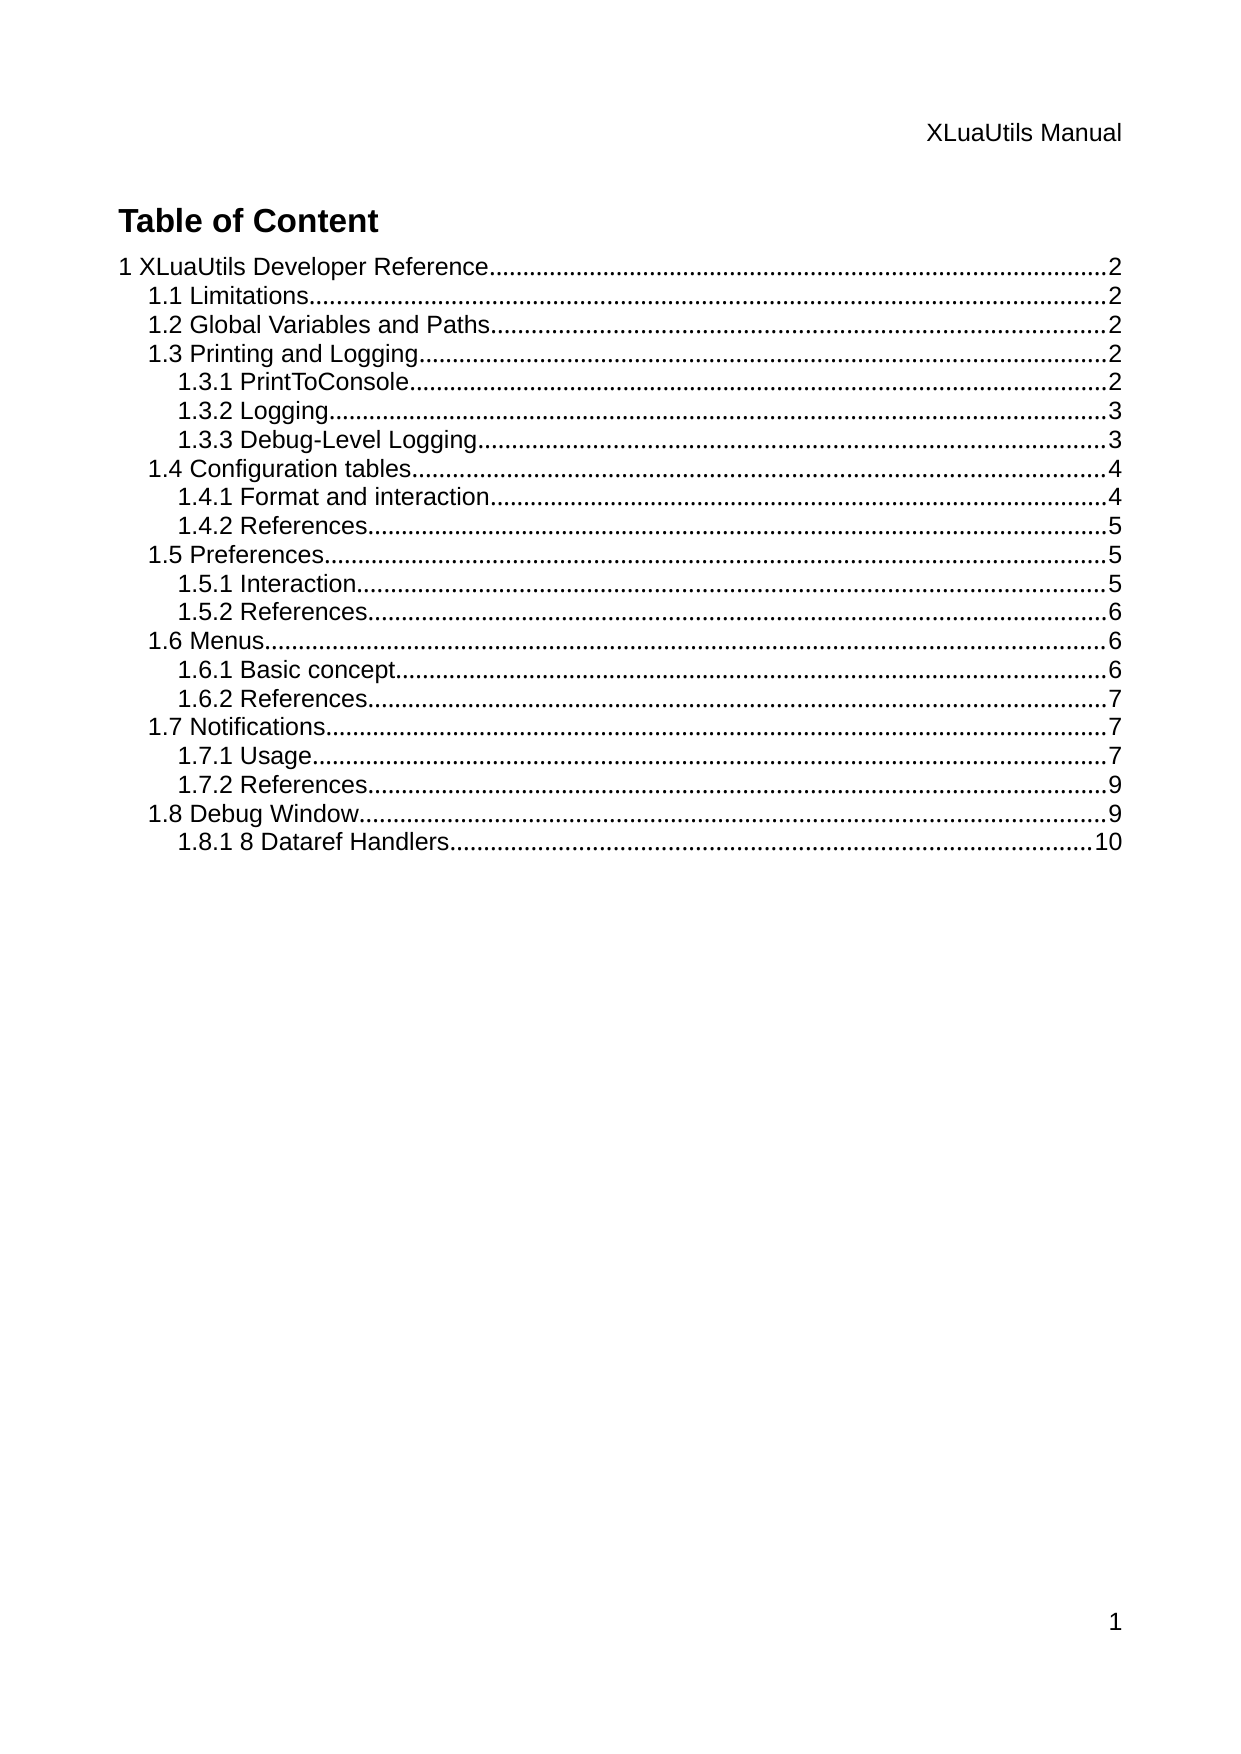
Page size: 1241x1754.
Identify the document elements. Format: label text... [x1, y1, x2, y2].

text 1.4 Configuration tables 4 [148, 453, 1122, 482]
text 1.7.2 References 9 [177, 770, 1122, 798]
text 1.5.2 References 6 [177, 597, 1122, 626]
text 1.3.1 PrintToConsole 2 [177, 367, 1122, 396]
text 1.1 Limitations 2 [148, 281, 1122, 310]
text 1.2 Global Variables and Paths 2 [148, 310, 1122, 338]
text 1.3.2 Logging 3 [177, 396, 1122, 425]
text 1.3 Printing and Logging 2 [148, 338, 1122, 367]
text 1.6.2 References 7 [177, 683, 1122, 712]
text 1.8 Debug Window 9 [148, 798, 1122, 827]
text 1.4.1 Format and interaction 4 [177, 482, 1122, 511]
subtitle Table of Content [118, 201, 1122, 240]
text 1.7.1 Usage 7 [177, 741, 1122, 770]
text 1.5.1 Interaction 5 [177, 568, 1122, 597]
text 1.6 Menus 6 [148, 626, 1122, 655]
text 1.4.2 References 5 [177, 511, 1122, 540]
text 1 XLuaUtils Developer Reference 2 [118, 252, 1122, 281]
text 1.8.1 8 Dataref Handlers 10 [177, 827, 1122, 856]
text 1.3.3 Debug-Level Logging 3 [177, 425, 1122, 453]
text 1.6.1 Basic concept 6 [177, 655, 1122, 683]
text 1.7 Notifications 7 [148, 712, 1122, 741]
text 1.5 Preferences 5 [148, 540, 1122, 568]
